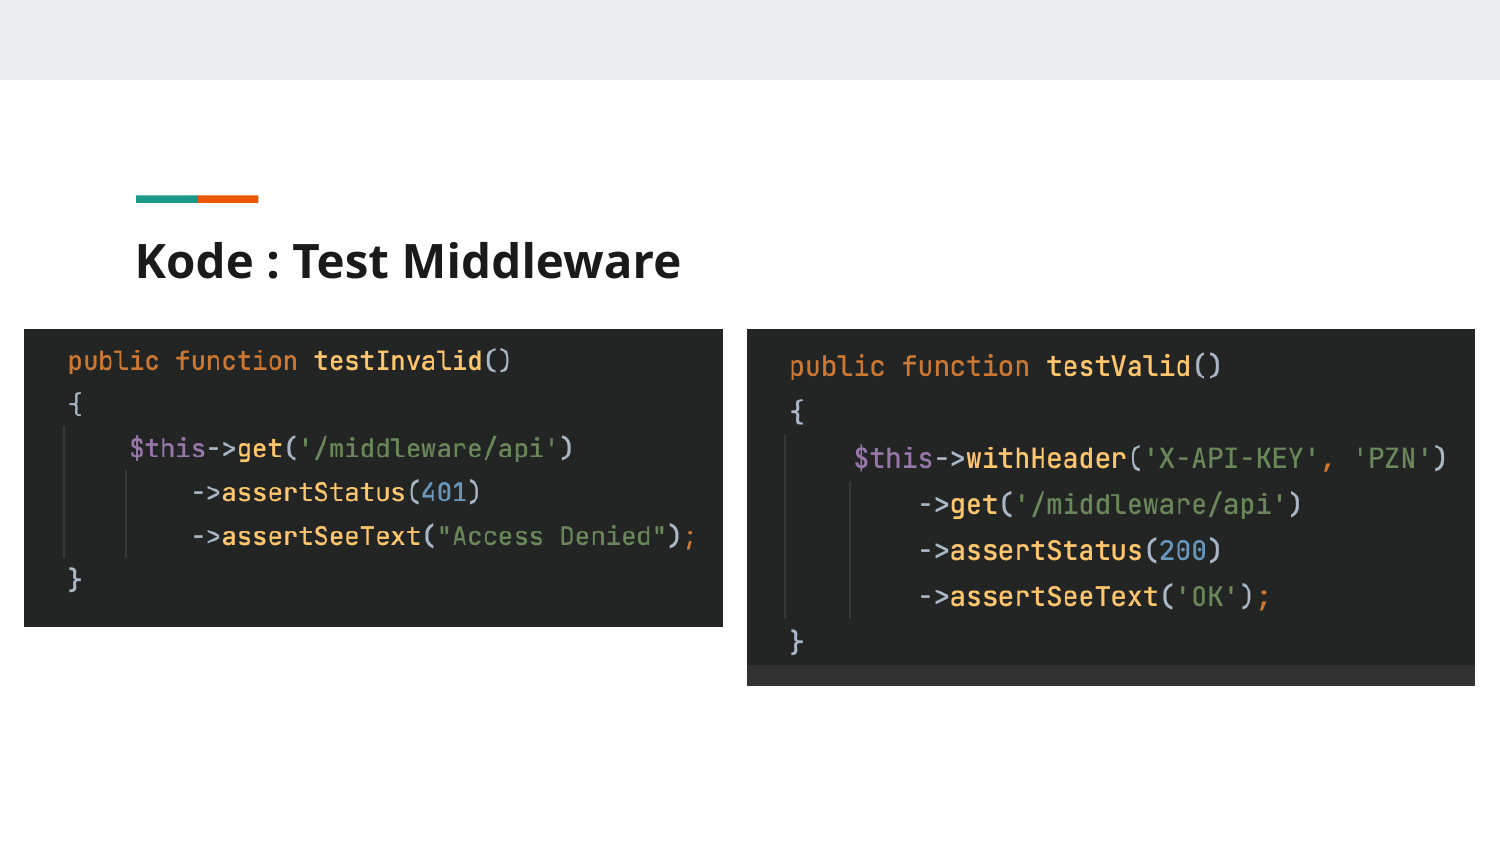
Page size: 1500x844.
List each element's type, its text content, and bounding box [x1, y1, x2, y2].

title Kode : Test Middleware [119, 216, 1381, 305]
picture [747, 329, 1475, 686]
picture [24, 329, 723, 627]
